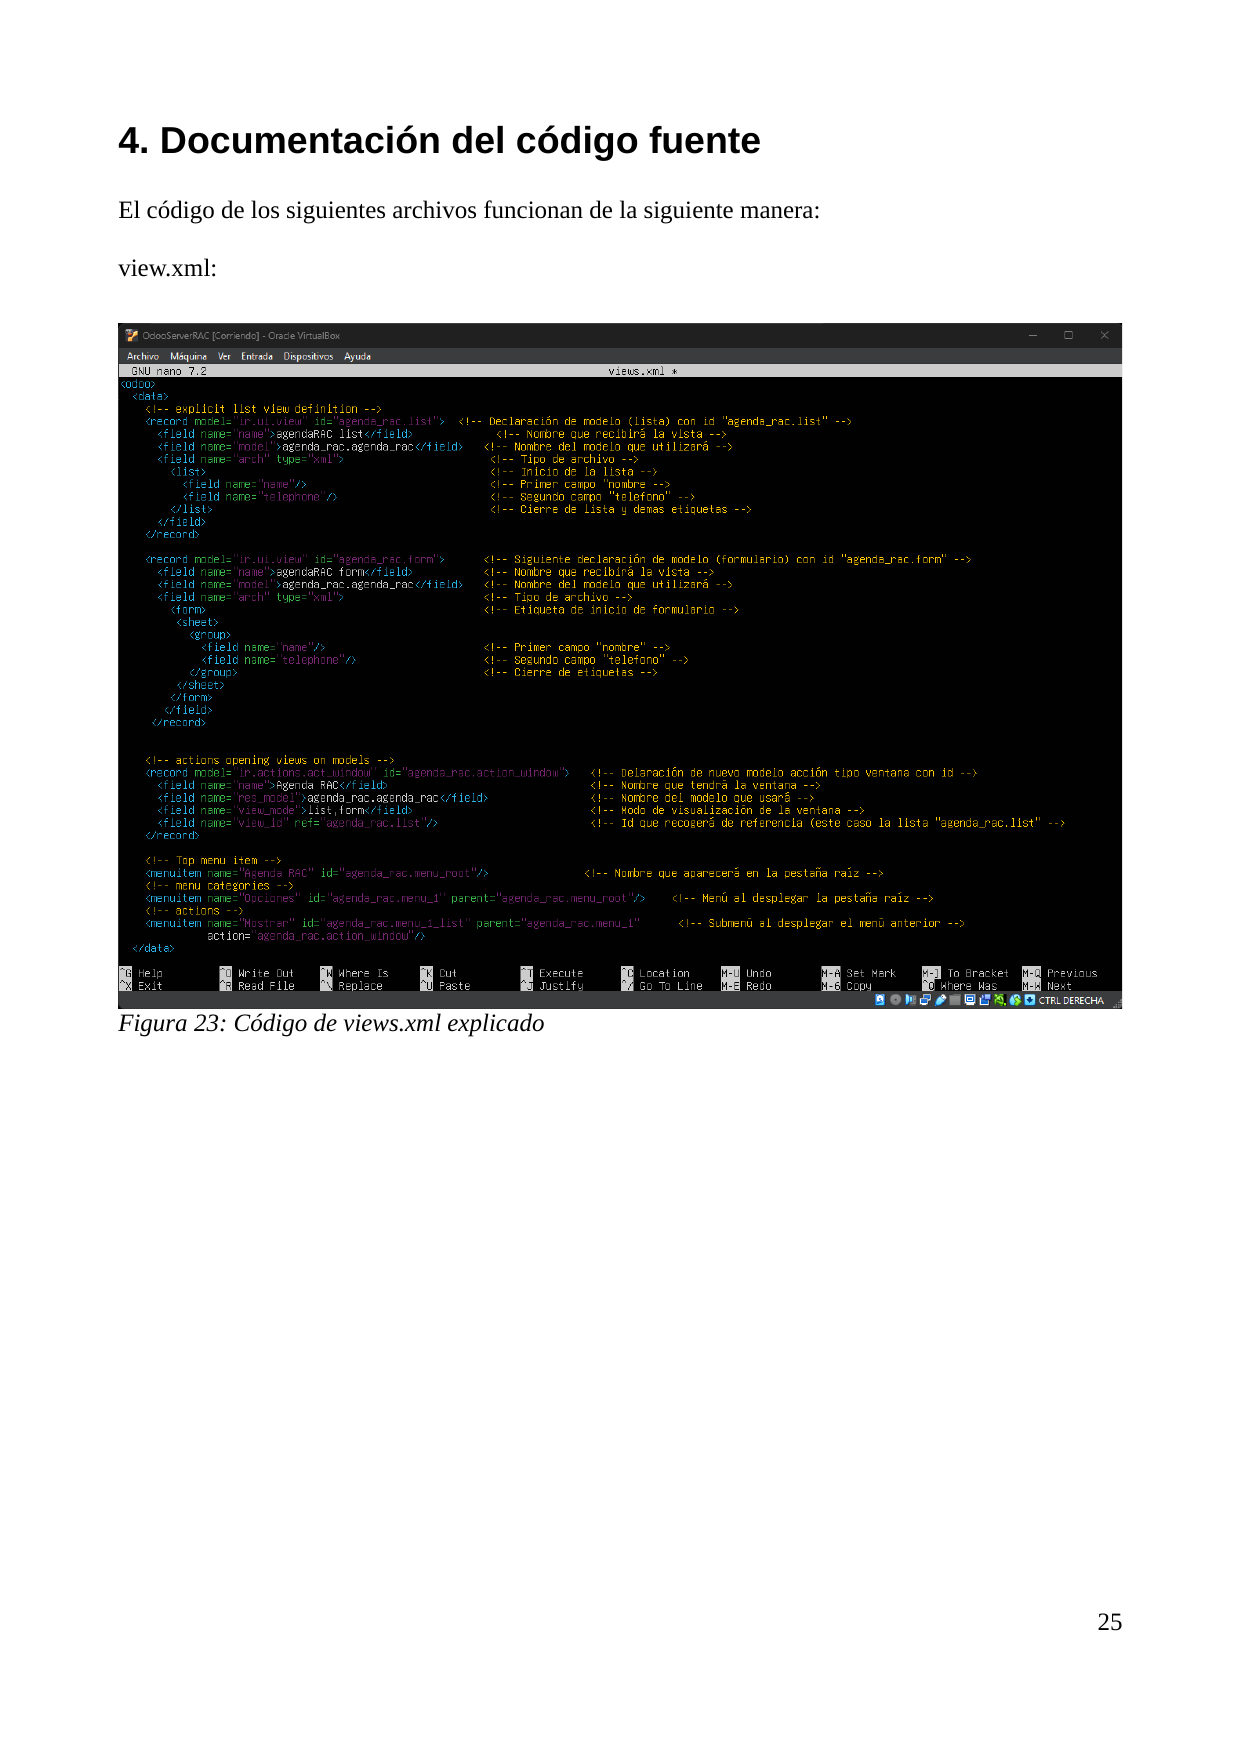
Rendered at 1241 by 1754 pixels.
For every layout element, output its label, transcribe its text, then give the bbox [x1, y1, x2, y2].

text view.xml: [118, 253, 1122, 282]
subtitle 4. Documentación del código fuente [118, 118, 1122, 161]
text El código de los siguientes archivos funcionan de la siguiente manera: [118, 195, 1122, 224]
picture [118, 323, 1123, 1009]
text Figura 23: Código de views.xml explicado [118, 1009, 1122, 1037]
